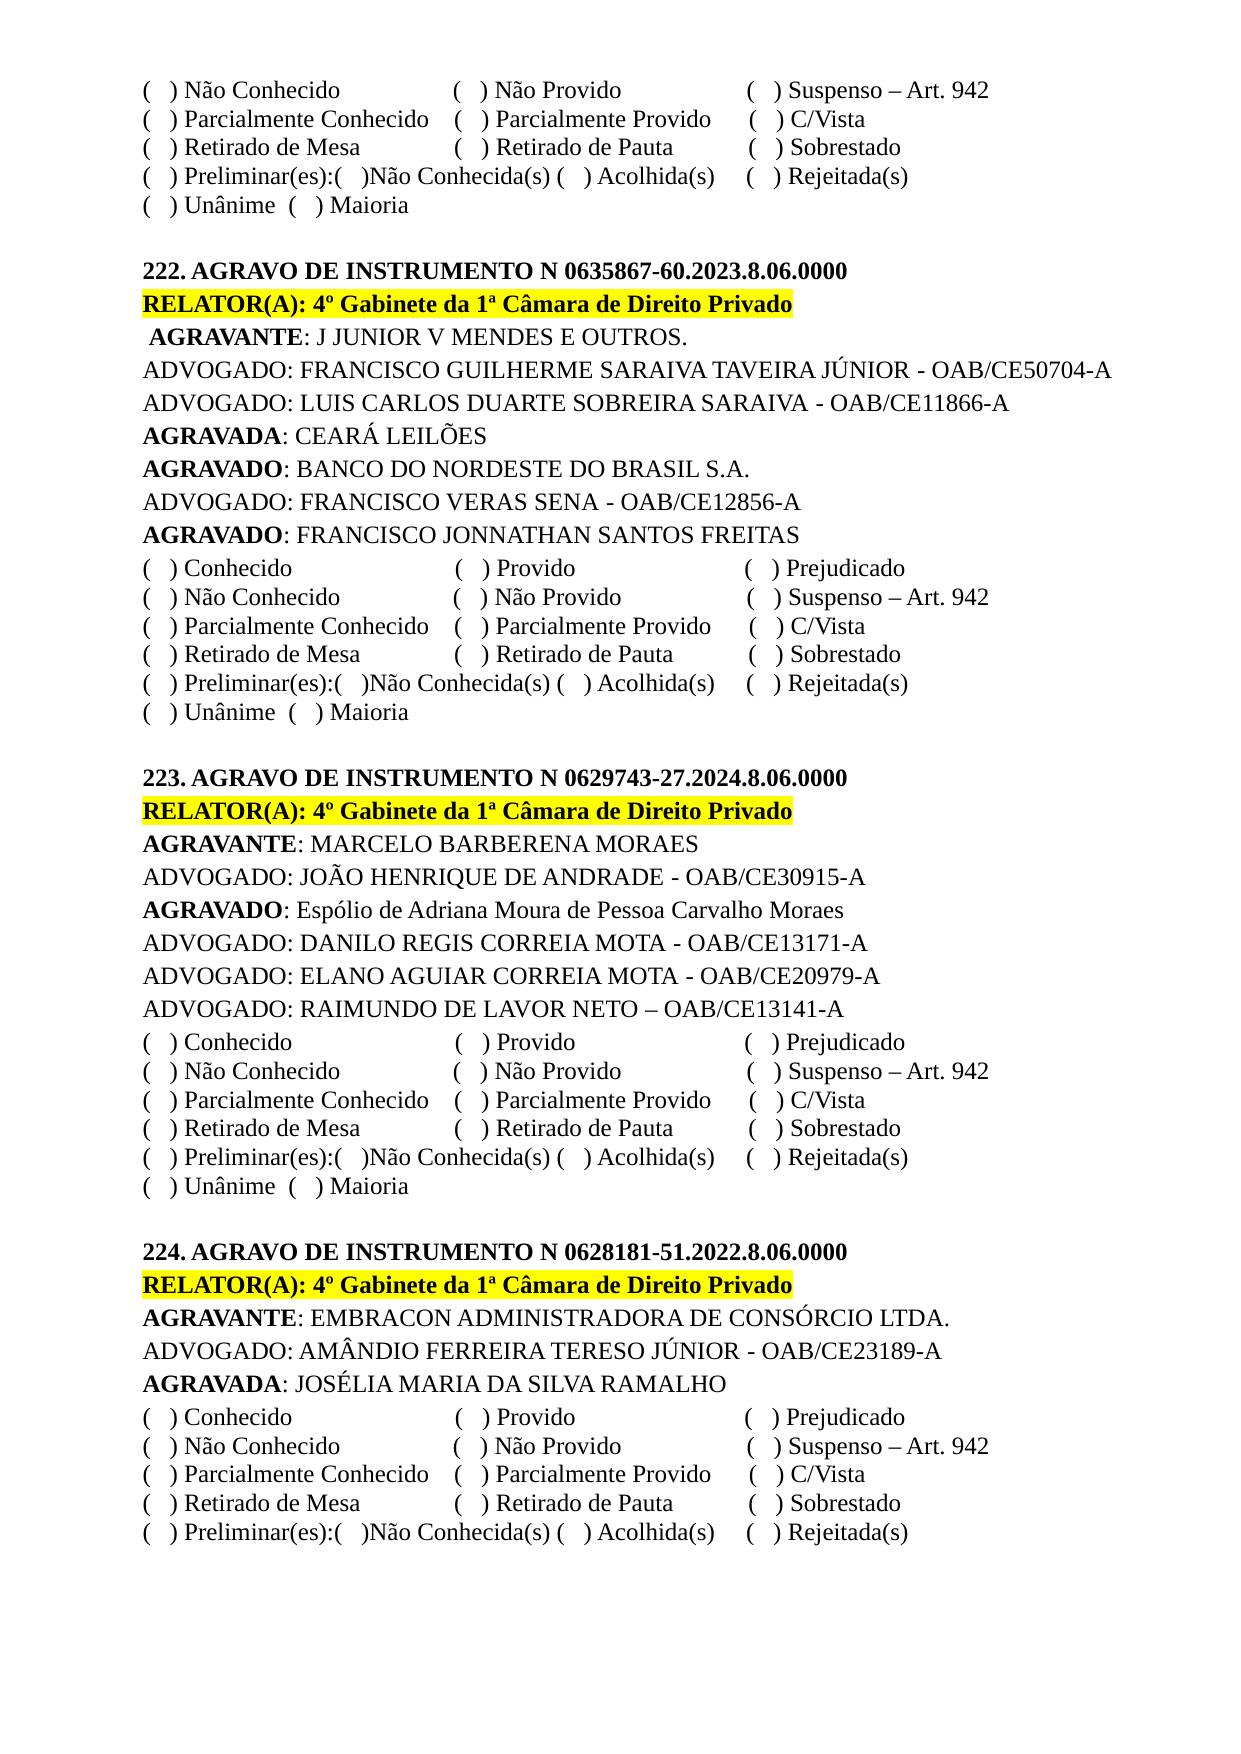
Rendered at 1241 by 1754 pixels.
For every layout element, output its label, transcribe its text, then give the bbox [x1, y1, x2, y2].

text ( ) Preliminar(es):( )Não Conhecida(s) ( ) Acolhida(s) ( ) Rejeitada(s) [142, 161, 1158, 190]
text ( ) Conhecido ( ) Provido ( ) Prejudicado [142, 553, 1141, 582]
text ADVOGADO: FRANCISCO GUILHERME SARAIVA TAVEIRA JÚNIOR - OAB/CE50704-A ADVOGADO: LUIS CARLOS DUARTE SOBREIRA SARAIVA - OAB/CE11866-A AGRAVADA: CEARÁ LEILÕES AGRAVADO: BANCO DO NORDESTE DO BRASIL S.A. ADVOGADO: FRANCISCO VERAS SENA - OAB/CE12856-A AGRAVADO: FRANCISCO JONNATHAN SANTOS FREITAS [142, 355, 1141, 549]
text ( ) Preliminar(es):( )Não Conhecida(s) ( ) Acolhida(s) ( ) Rejeitada(s) [142, 1517, 1158, 1546]
text ( ) Não Conhecido ( ) Não Provido ( ) Suspenso – Art. 942 [142, 1056, 1158, 1085]
text ( ) Unânime ( ) Maioria 223. AGRAVO DE INSTRUMENTO N 0629743-27.2024.8.06.0000 RELATOR(A): 4º Gabinete da 1ª Câmara de Direito Privado AGRAVANTE: MARCELO BARBERENA MORAES ADVOGADO: JOÃO HENRIQUE DE ANDRADE - OAB/CE30915-A AGRAVADO: Espólio de Adriana Moura de Pessoa Carvalho Moraes ADVOGADO: DANILO REGIS CORREIA MOTA - OAB/CE13171-A ADVOGADO: ELANO AGUIAR CORREIA MOTA - OAB/CE20979-A ADVOGADO: RAIMUNDO DE LAVOR NETO – OAB/CE13141-A [142, 697, 1141, 1023]
text ( ) Preliminar(es):( )Não Conhecida(s) ( ) Acolhida(s) ( ) Rejeitada(s) [142, 668, 1158, 697]
text ( ) Parcialmente Conhecido ( ) Parcialmente Provido ( ) C/Vista [142, 104, 1158, 132]
text ( ) Parcialmente Conhecido ( ) Parcialmente Provido ( ) C/Vista [142, 611, 1158, 639]
text ( ) Parcialmente Conhecido ( ) Parcialmente Provido ( ) C/Vista [142, 1459, 1158, 1488]
text ( ) Unânime ( ) Maioria 222. AGRAVO DE INSTRUMENTO N 0635867-60.2023.8.06.0000 RELATOR(A): 4º Gabinete da 1ª Câmara de Direito Privado AGRAVANTE: J JUNIOR V MENDES E OUTROS. [142, 190, 1141, 351]
text ( ) Retirado de Mesa ( ) Retirado de Pauta ( ) Sobrestado [142, 132, 1158, 161]
text ( ) Parcialmente Conhecido ( ) Parcialmente Provido ( ) C/Vista [142, 1085, 1158, 1113]
text ( ) Retirado de Mesa ( ) Retirado de Pauta ( ) Sobrestado [142, 639, 1158, 668]
text ( ) Conhecido ( ) Provido ( ) Prejudicado [142, 1027, 1141, 1056]
text ( ) Não Conhecido ( ) Não Provido ( ) Suspenso – Art. 942 [142, 75, 1158, 104]
text ( ) Retirado de Mesa ( ) Retirado de Pauta ( ) Sobrestado [142, 1113, 1158, 1142]
text ( ) Preliminar(es):( )Não Conhecida(s) ( ) Acolhida(s) ( ) Rejeitada(s) [142, 1142, 1158, 1171]
text ( ) Conhecido ( ) Provido ( ) Prejudicado [142, 1402, 1141, 1431]
text ( ) Não Conhecido ( ) Não Provido ( ) Suspenso – Art. 942 [142, 582, 1158, 611]
text ( ) Retirado de Mesa ( ) Retirado de Pauta ( ) Sobrestado [142, 1488, 1158, 1517]
text ( ) Unânime ( ) Maioria 224. AGRAVO DE INSTRUMENTO N 0628181-51.2022.8.06.0000 RELATOR(A): 4º Gabinete da 1ª Câmara de Direito Privado AGRAVANTE: EMBRACON ADMINISTRADORA DE CONSÓRCIO LTDA. ADVOGADO: AMÂNDIO FERREIRA TERESO JÚNIOR - OAB/CE23189-A AGRAVADA: JOSÉLIA MARIA DA SILVA RAMALHO [142, 1171, 1141, 1398]
text ( ) Não Conhecido ( ) Não Provido ( ) Suspenso – Art. 942 [142, 1431, 1158, 1459]
